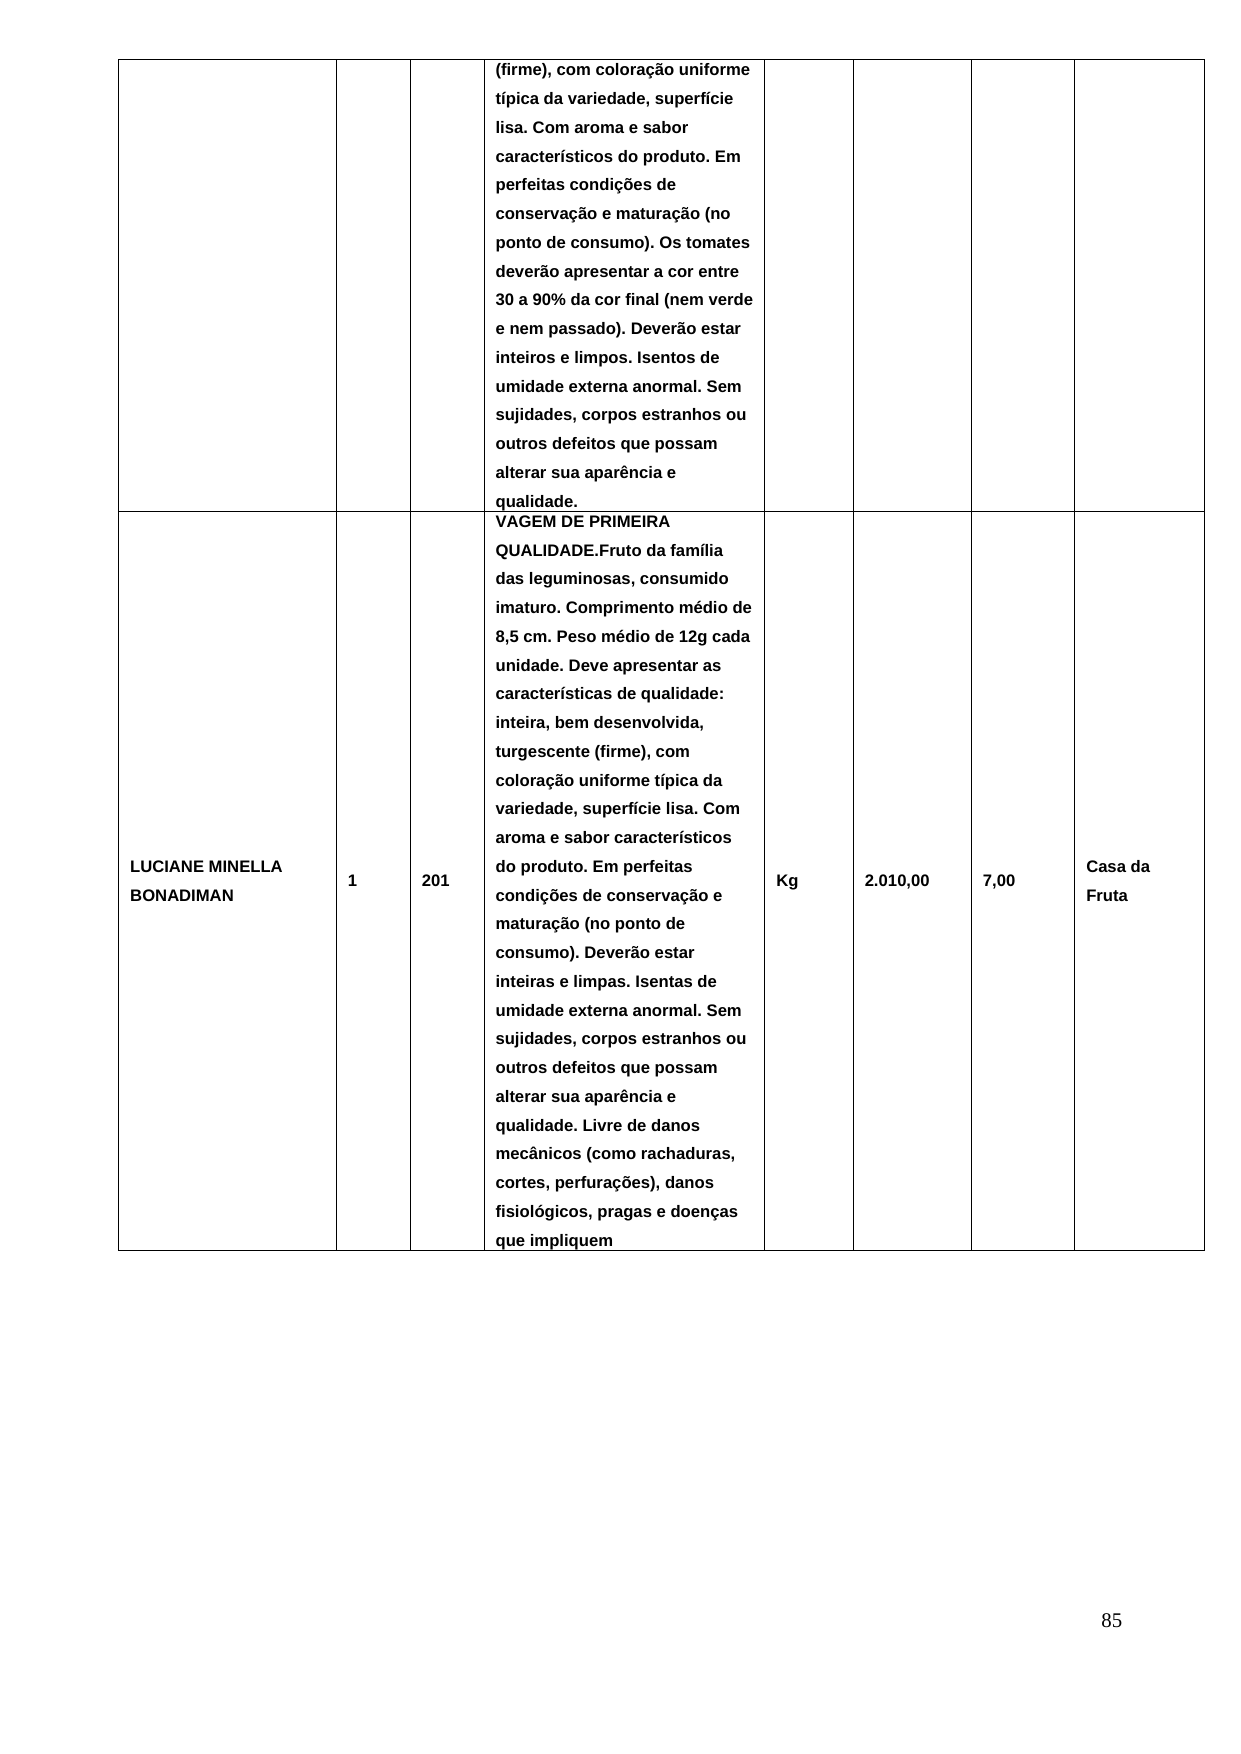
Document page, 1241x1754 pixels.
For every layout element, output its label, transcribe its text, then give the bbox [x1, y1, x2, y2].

table_cell VAGEM DE PRIMEIRA QUALIDADE.Fruto da família das leguminosas, consumido imaturo. Comprimento médio de 8,5 cm. Peso médio de 12g cada unidade. Deve apresentar as características de qualidade: inteira, bem desenvolvida, turgescente (firme), com coloração uniforme típica da variedade, superfície lisa. Com aroma e sabor característicos do produto. Em perfeitas condições de conservação e maturação (no ponto de consumo). Deverão estar inteiras e limpas. Isentas de umidade externa anormal. Sem sujidades, corpos estranhos ou outros defeitos que possam alterar sua aparência e qualidade. Livre de danos mecânicos (como rachaduras, cortes, perfurações), danos fisiológicos, pragas e doenças que impliquem [485, 512, 764, 1249]
table_cell 201 [411, 512, 484, 1249]
table_cell [411, 60, 484, 511]
table_cell Casa da Fruta [1075, 512, 1204, 1249]
table_cell [854, 60, 971, 511]
table_cell 7,00 [972, 512, 1074, 1249]
table_cell [765, 60, 853, 511]
table_cell Kg [765, 512, 853, 1249]
table_cell [337, 60, 410, 511]
table_cell (firme), com coloração uniforme típica da variedade, superfície lisa. Com aroma e sabor característicos do produto. Em perfeitas condições de conservação e maturação (no ponto de consumo). Os tomates deverão apresentar a cor entre 30 a 90% da cor final (nem verde e nem passado). Deverão estar inteiros e limpos. Isentos de umidade externa anormal. Sem sujidades, corpos estranhos ou outros defeitos que possam alterar sua aparência e qualidade. [485, 60, 764, 511]
table_cell [972, 60, 1074, 511]
table_cell 2.010,00 [854, 512, 971, 1249]
table_cell [1075, 60, 1204, 511]
table_cell [119, 60, 336, 511]
table_cell 1 [337, 512, 410, 1249]
table_cell LUCIANE MINELLA BONADIMAN [119, 512, 336, 1249]
